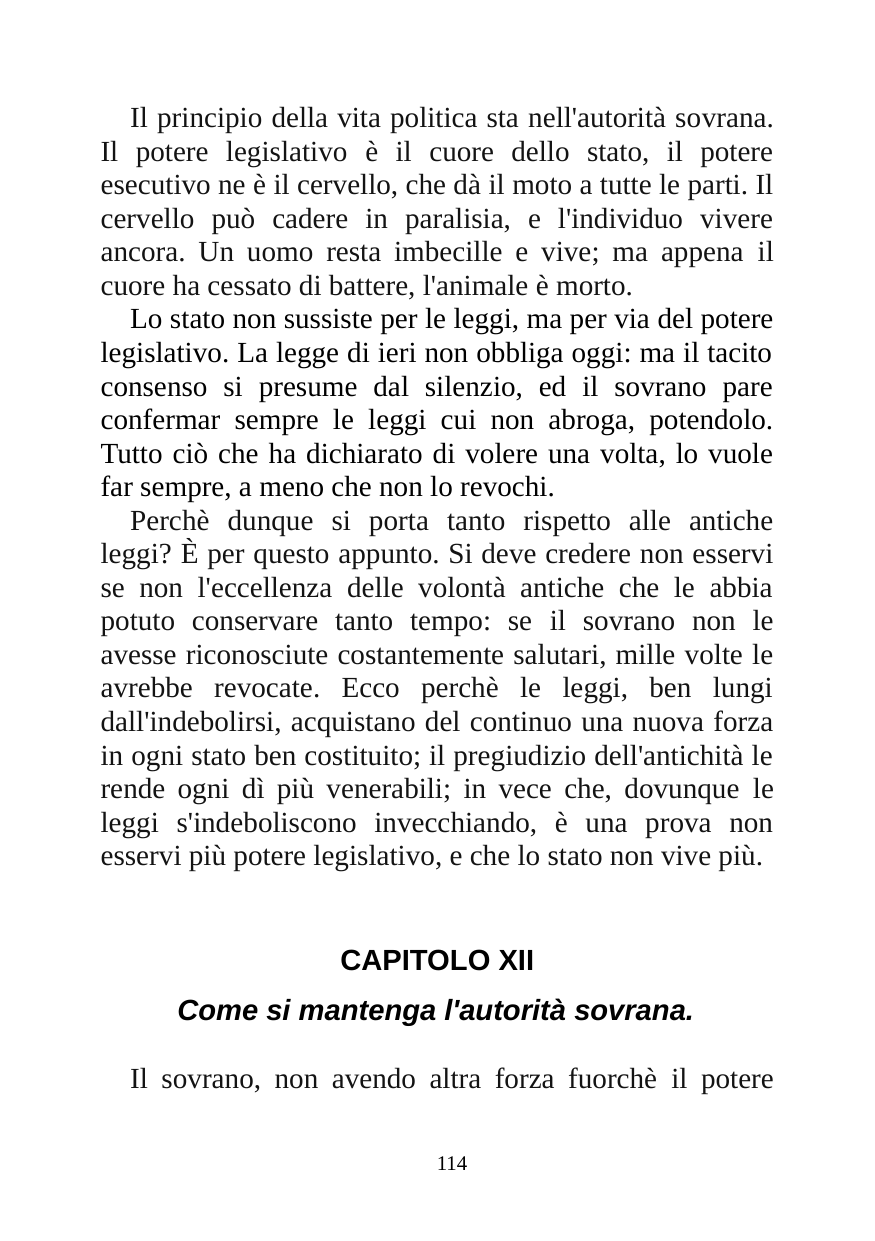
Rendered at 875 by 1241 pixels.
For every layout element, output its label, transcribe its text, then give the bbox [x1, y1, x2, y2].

subtitle CAPITOLO XII Come si mantenga l'autorità sovrana. [100, 943, 774, 1027]
text Il sovrano, non avendo altra forza fuorchè il potere [100, 1061, 774, 1094]
text Perchè dunque si porta tanto rispetto alle antiche leggi? È per questo appunto. Si deve credere non esservi se non l'eccellenza delle volontà antiche che le abbia potuto conservare tanto tempo: se il sovrano non le avesse riconosciute costantemente salutari, mille volte le avrebbe revocate. Ecco perchè le leggi, ben lungi dall'indebolirsi, acquistano del continuo una nuova forza in ogni stato ben costituito; il pregiudizio dell'antichità le rende ogni dì più venerabili; in vece che, dovunque le leggi s'indeboliscono invecchiando, è una prova non esservi più potere legislativo, e che lo stato non vive più. [100, 503, 774, 872]
text Lo stato non sussiste per le leggi, ma per via del potere legislativo. La legge di ieri non obbliga oggi: ma il tacito consenso si presume dal silenzio, ed il sovrano pare confermar sempre le leggi cui non abroga, potendolo. Tutto ciò che ha dichiarato di volere una volta, lo vuole far sempre, a meno che non lo revochi. [100, 302, 774, 503]
text Il principio della vita politica sta nell'autorità sovrana. Il potere legislativo è il cuore dello stato, il potere esecutivo ne è il cervello, che dà il moto a tutte le parti. Il cervello può cadere in paralisia, e l'individuo vivere ancora. Un uomo resta imbecille e vive; ma appena il cuore ha cessato di battere, l'animale è morto. [100, 100, 774, 302]
